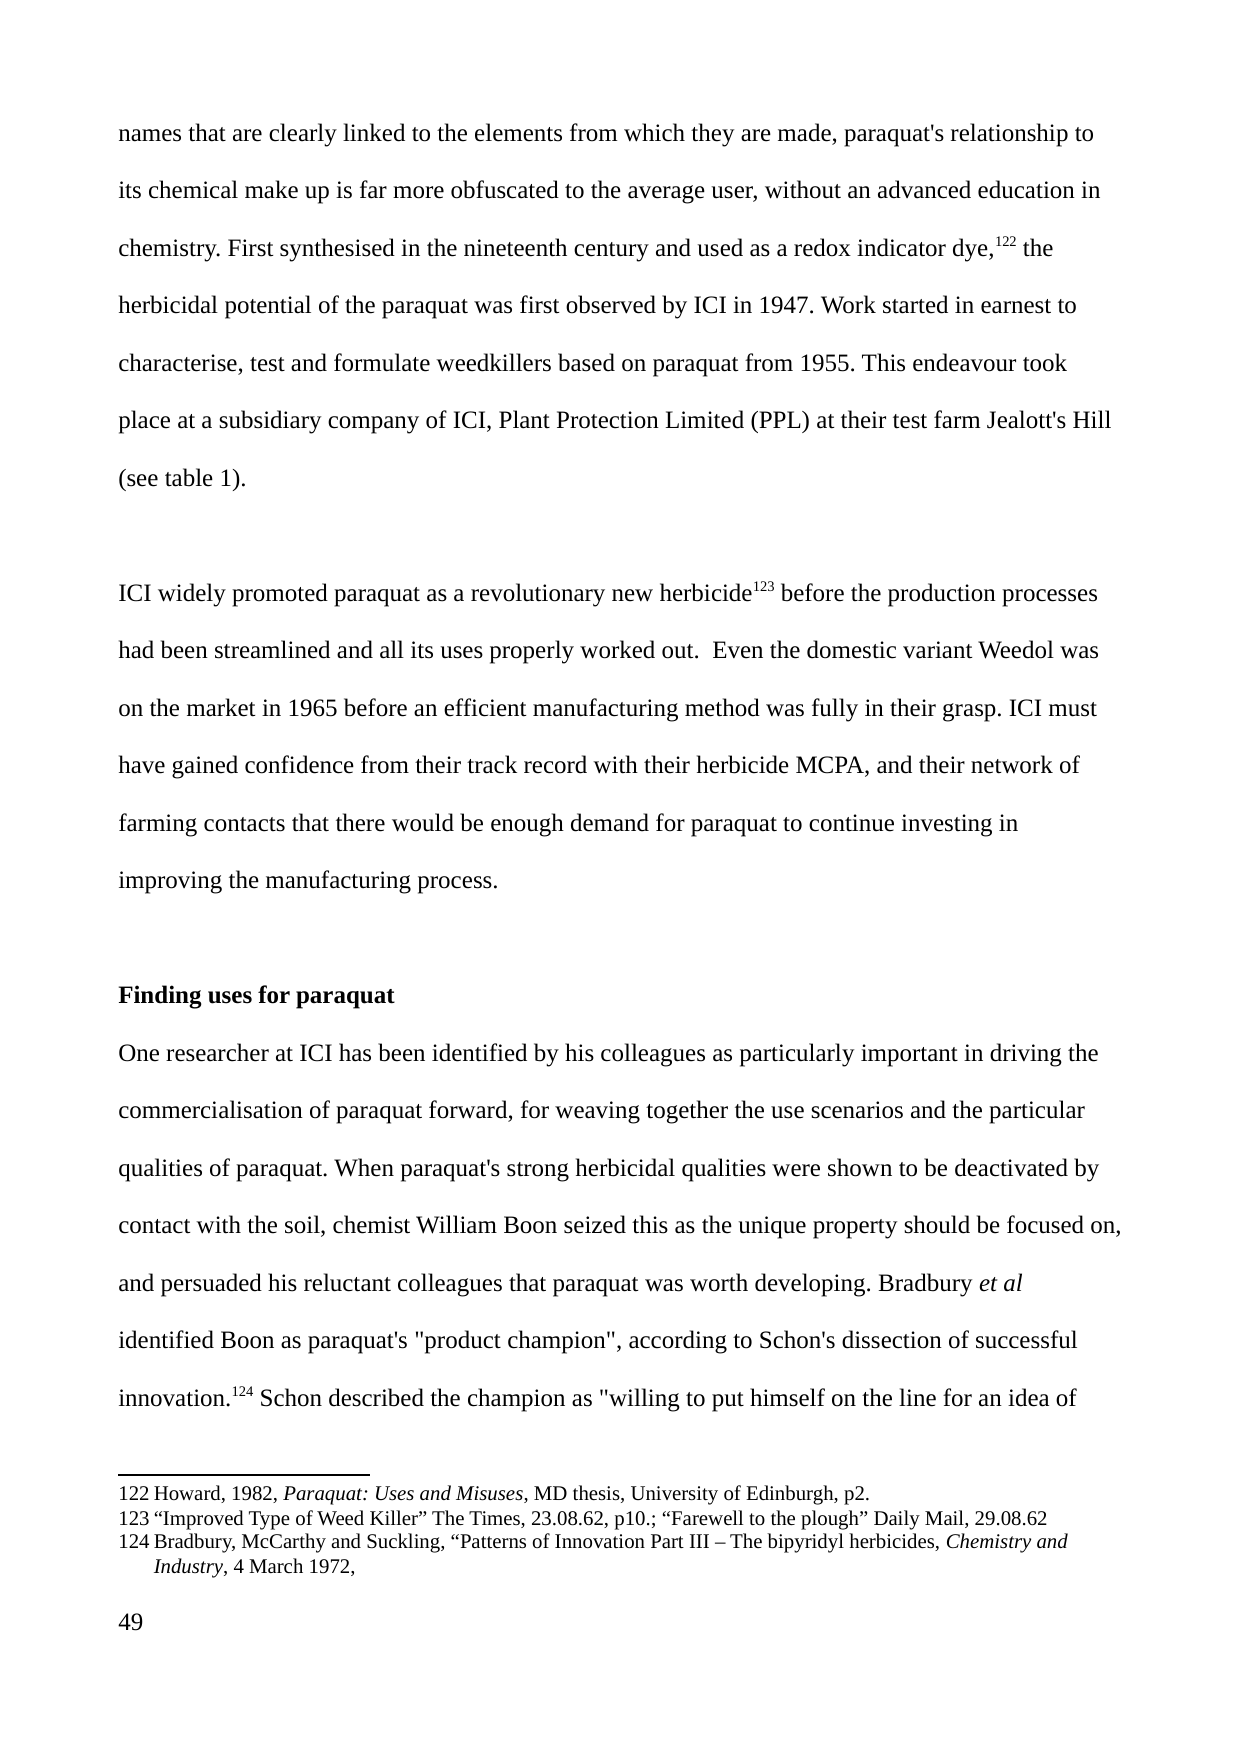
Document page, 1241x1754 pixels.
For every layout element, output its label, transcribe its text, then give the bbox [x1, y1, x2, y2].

text Howard, 1982, Paraquat: Uses and Misuses, MD thesis, University of Edinburgh, p2. [118, 1481, 1122, 1505]
text Finding uses for paraquat [118, 981, 1122, 1009]
text ICI widely promoted paraquat as a revolutionary new herbicide before the production processes had been streamlined and all its uses properly worked out. Even the domestic variant Weedol was on the market in 1965 before an efficient manufacturing method was fully in their grasp. ICI must have gained confidence from their track record with their herbicide MCPA, and their network of farming contacts that there would be enough demand for paraquat to continue investing in improving the manufacturing process. [118, 578, 1122, 894]
text One researcher at ICI has been identified by his colleagues as particularly important in driving the commercialisation of paraquat forward, for weaving together the use scenarios and the particular qualities of paraquat. When paraquat's strong herbicidal qualities were shown to be deactivated by contact with the soil, chemist William Boon seized this as the unique property should be focused on, and persuaded his reluctant colleagues that paraquat was worth developing. Bradbury et al identified Boon as paraquat's "product champion", according to Schon's dissection of successful innovation. Schon described the champion as "willing to put himself on the line for an idea of [118, 1038, 1122, 1412]
text Bradbury, McCarthy and Suckling, “Patterns of Innovation Part III – The bipyridyl herbicides, Chemistry and Industry, 4 March 1972, [118, 1529, 1122, 1578]
text names that are clearly linked to the elements from which they are made, paraquat's relationship to its chemical make up is far more obfuscated to the average user, without an advanced education in chemistry. First synthesised in the nineteenth century and used as a redox indicator dye, the herbicidal potential of the paraquat was first observed by ICI in 1947. Work started in earnest to characterise, test and formulate weedkillers based on paraquat from 1955. This endeavour took place at a subsidiary company of ICI, Plant Protection Limited (PPL) at their test farm Jealott's Hill (see table 1). [118, 118, 1122, 492]
text “Improved Type of Weed Killer” The Times, 23.08.62, p10.; “Farewell to the plough” Daily Mail, 29.08.62 [118, 1505, 1122, 1529]
